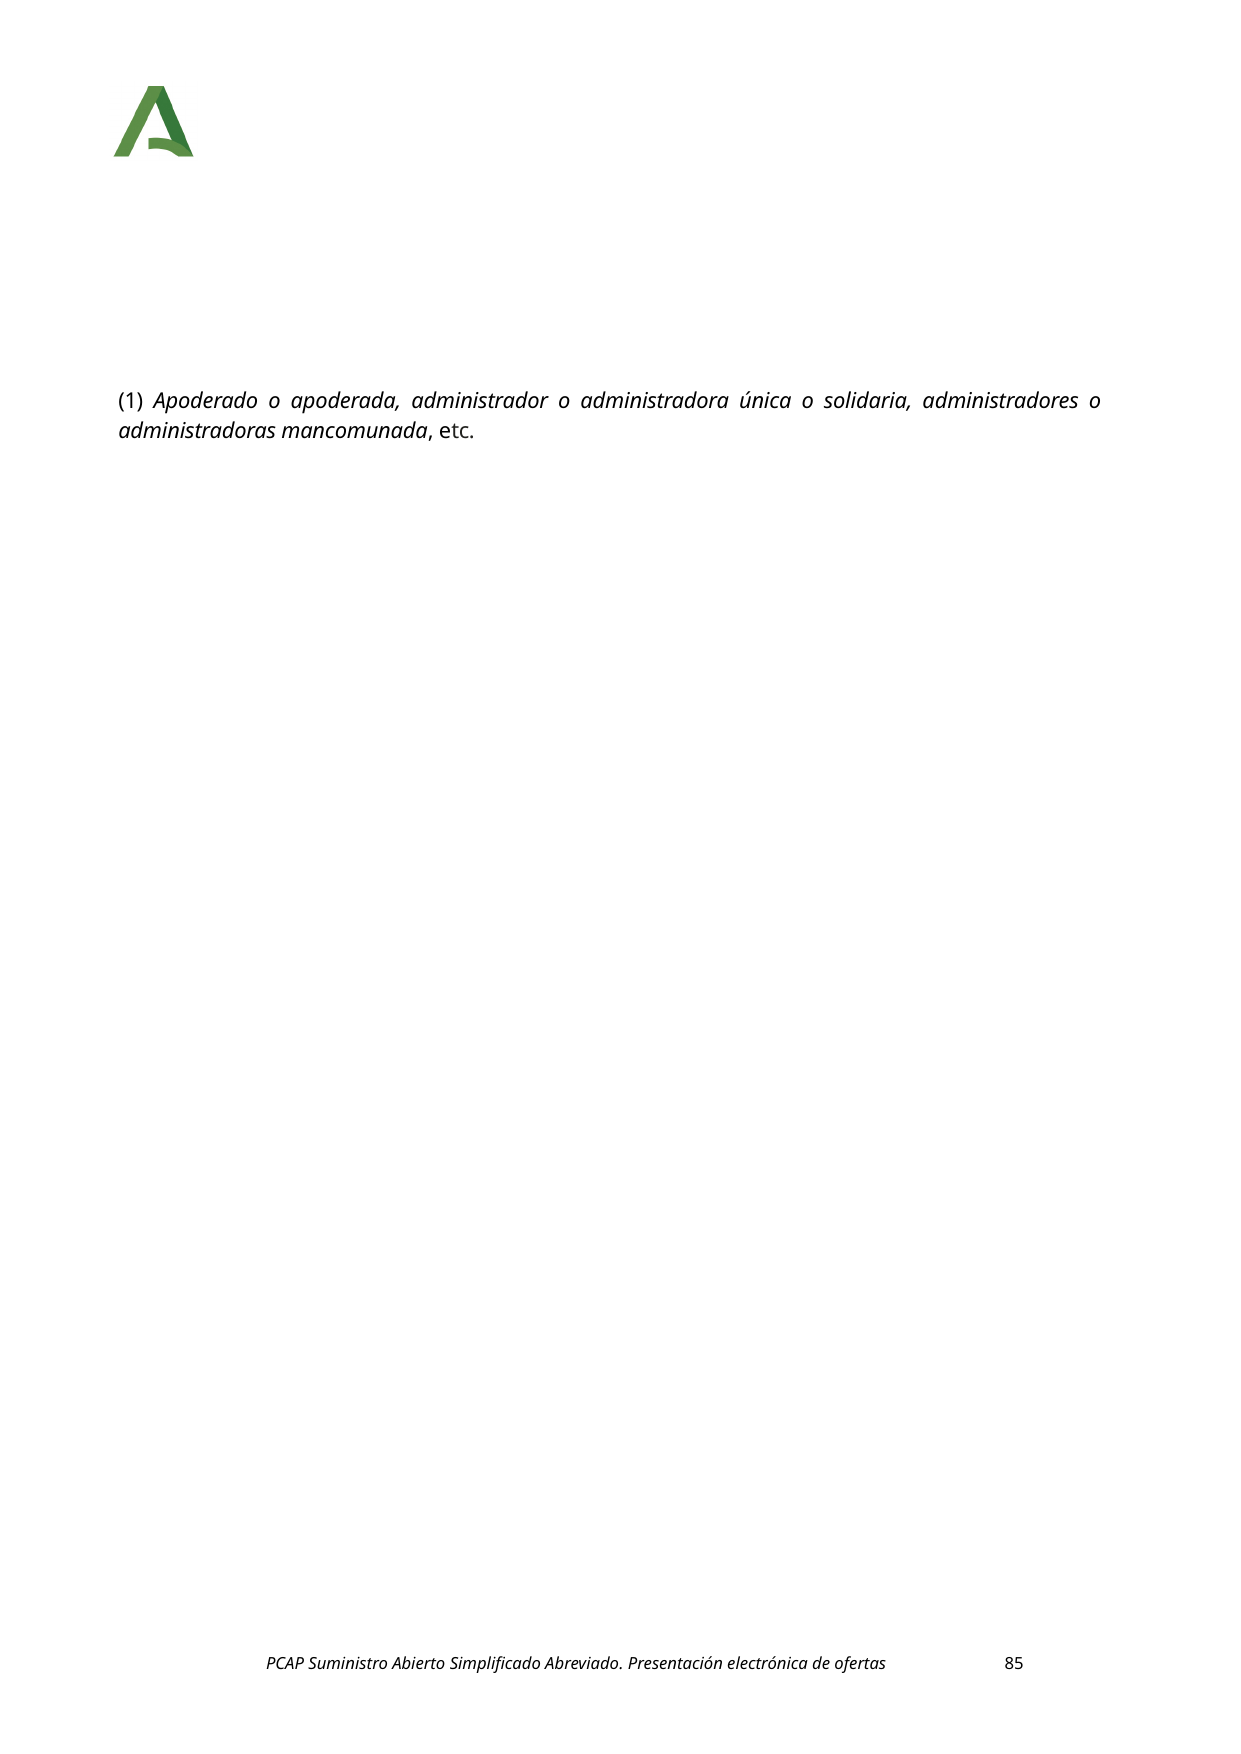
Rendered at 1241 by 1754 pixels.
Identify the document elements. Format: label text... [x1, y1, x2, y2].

text (1) Apoderado o apoderada, administrador o administradora única o solidaria, administradores o administradoras mancomunada, etc. [118, 386, 1104, 445]
picture [109, 81, 198, 161]
